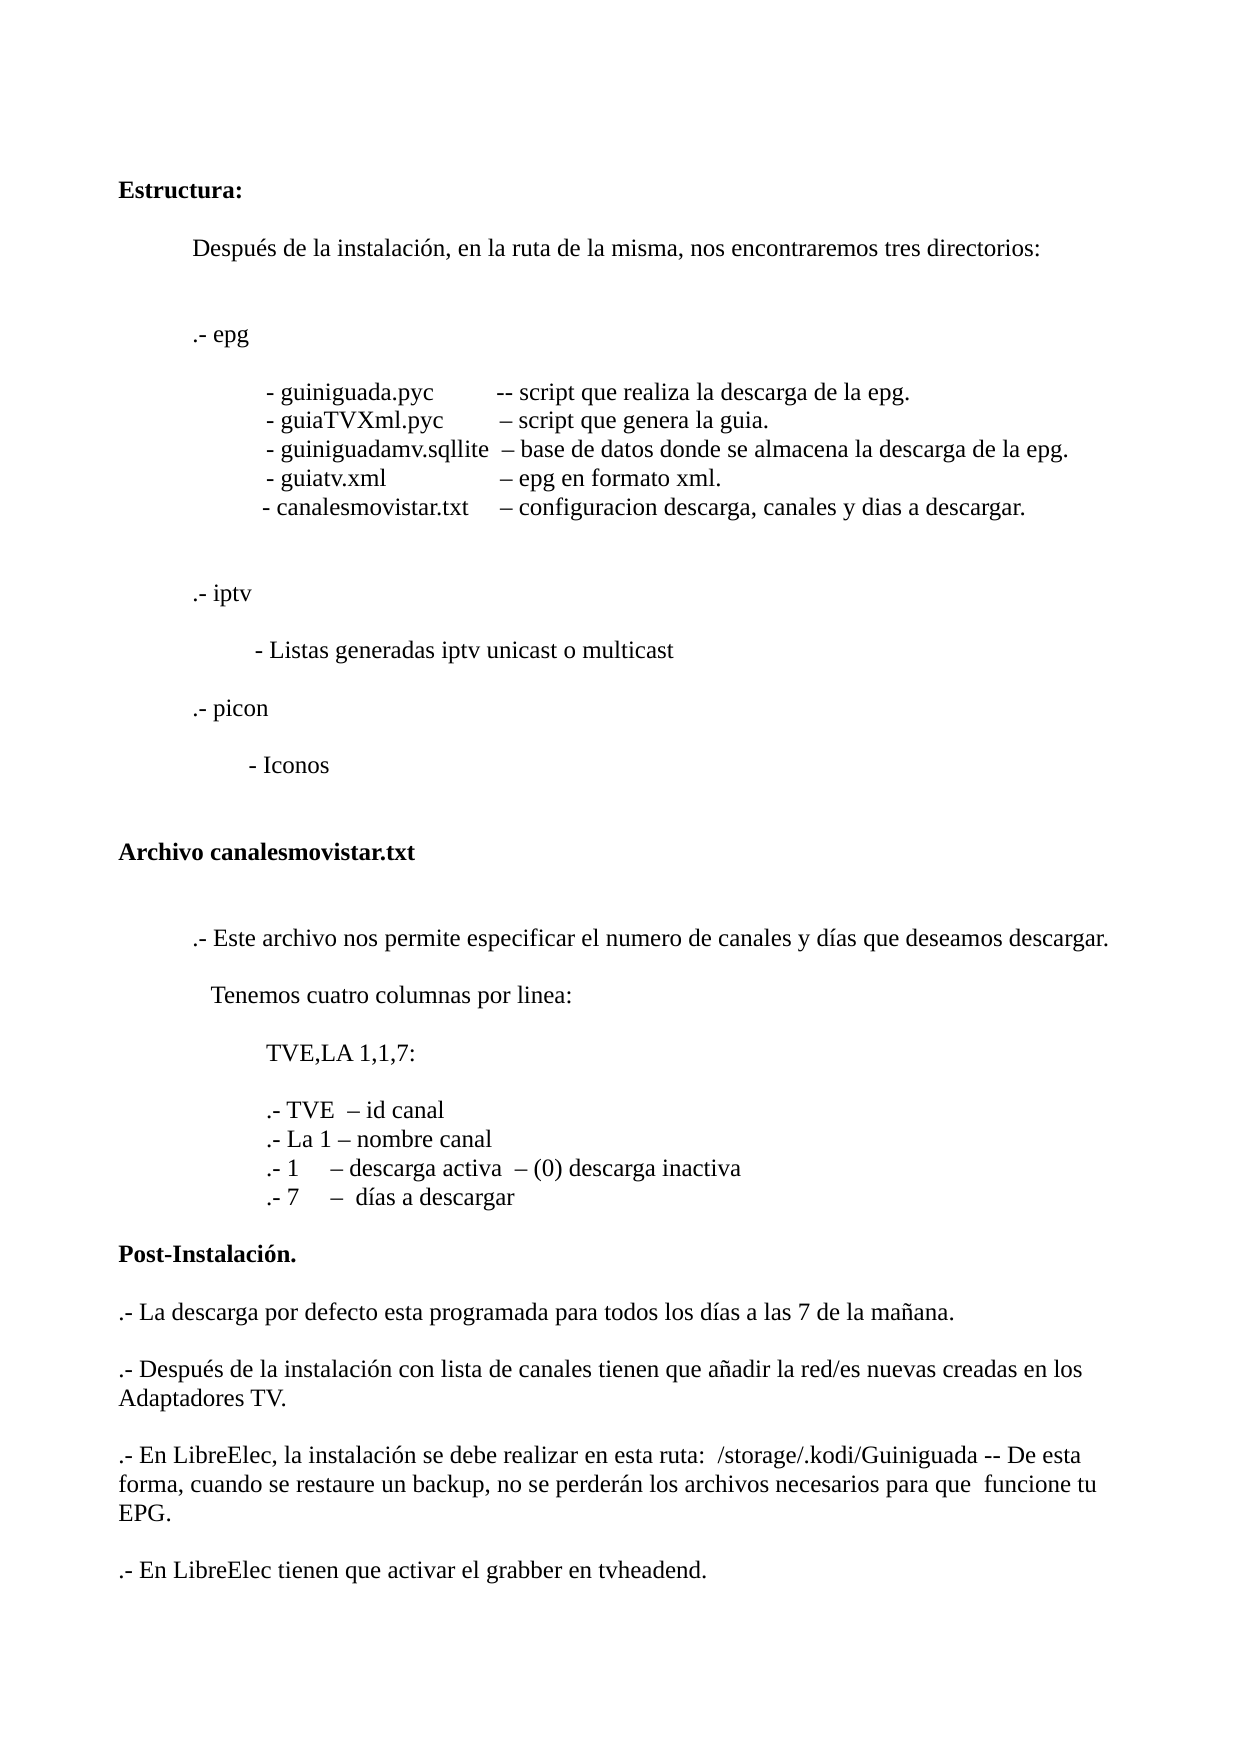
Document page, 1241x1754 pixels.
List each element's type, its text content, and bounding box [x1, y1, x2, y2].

text - guiaTVXml.pyc – script que genera la guia. [118, 406, 1122, 434]
text - canalesmovistar.txt – configuracion descarga, canales y dias a descargar. [118, 492, 1122, 521]
text .- picon [118, 693, 1122, 722]
text .- La 1 – nombre canal [118, 1124, 1122, 1153]
text .- iptv [118, 578, 1122, 607]
text .- Después de la instalación con lista de canales tienen que añadir la red/es nuevas creadas en los Adaptadores TV. [118, 1354, 1122, 1412]
text Estructura: [118, 176, 1122, 204]
text - guiatv.xml – epg en formato xml. [118, 463, 1122, 492]
text Después de la instalación, en la ruta de la misma, nos encontraremos tres directorios: [118, 233, 1122, 262]
text .- Este archivo nos permite especificar el numero de canales y días que deseamos descargar. [118, 923, 1122, 952]
text - guiniguadamv.sqllite – base de datos donde se almacena la descarga de la epg. [118, 434, 1122, 463]
text - Listas generadas iptv unicast o multicast [118, 636, 1122, 664]
text .- epg [118, 319, 1122, 348]
text Post-Instalación. [118, 1239, 1122, 1268]
text .- En LibreElec tienen que activar el grabber en tvheadend. [118, 1556, 1122, 1584]
text .- TVE – id canal [118, 1096, 1122, 1124]
text - Iconos [118, 751, 1122, 779]
text .- En LibreElec, la instalación se debe realizar en esta ruta: /storage/.kodi/Guiniguada -- De esta forma, cuando se restaure un backup, no se perderán los archivos necesarios para que funcione tu EPG. [118, 1441, 1122, 1527]
text .- 1 – descarga activa – (0) descarga inactiva [118, 1153, 1122, 1182]
text Tenemos cuatro columnas por linea: [118, 981, 1122, 1009]
text .- 7 – días a descargar [118, 1182, 1122, 1211]
text - guiniguada.pyc -- script que realiza la descarga de la epg. [118, 377, 1122, 406]
text Archivo canalesmovistar.txt [118, 837, 1122, 866]
text TVE,LA 1,1,7: [118, 1038, 1122, 1067]
text .- La descarga por defecto esta programada para todos los días a las 7 de la mañana. [118, 1297, 1122, 1326]
